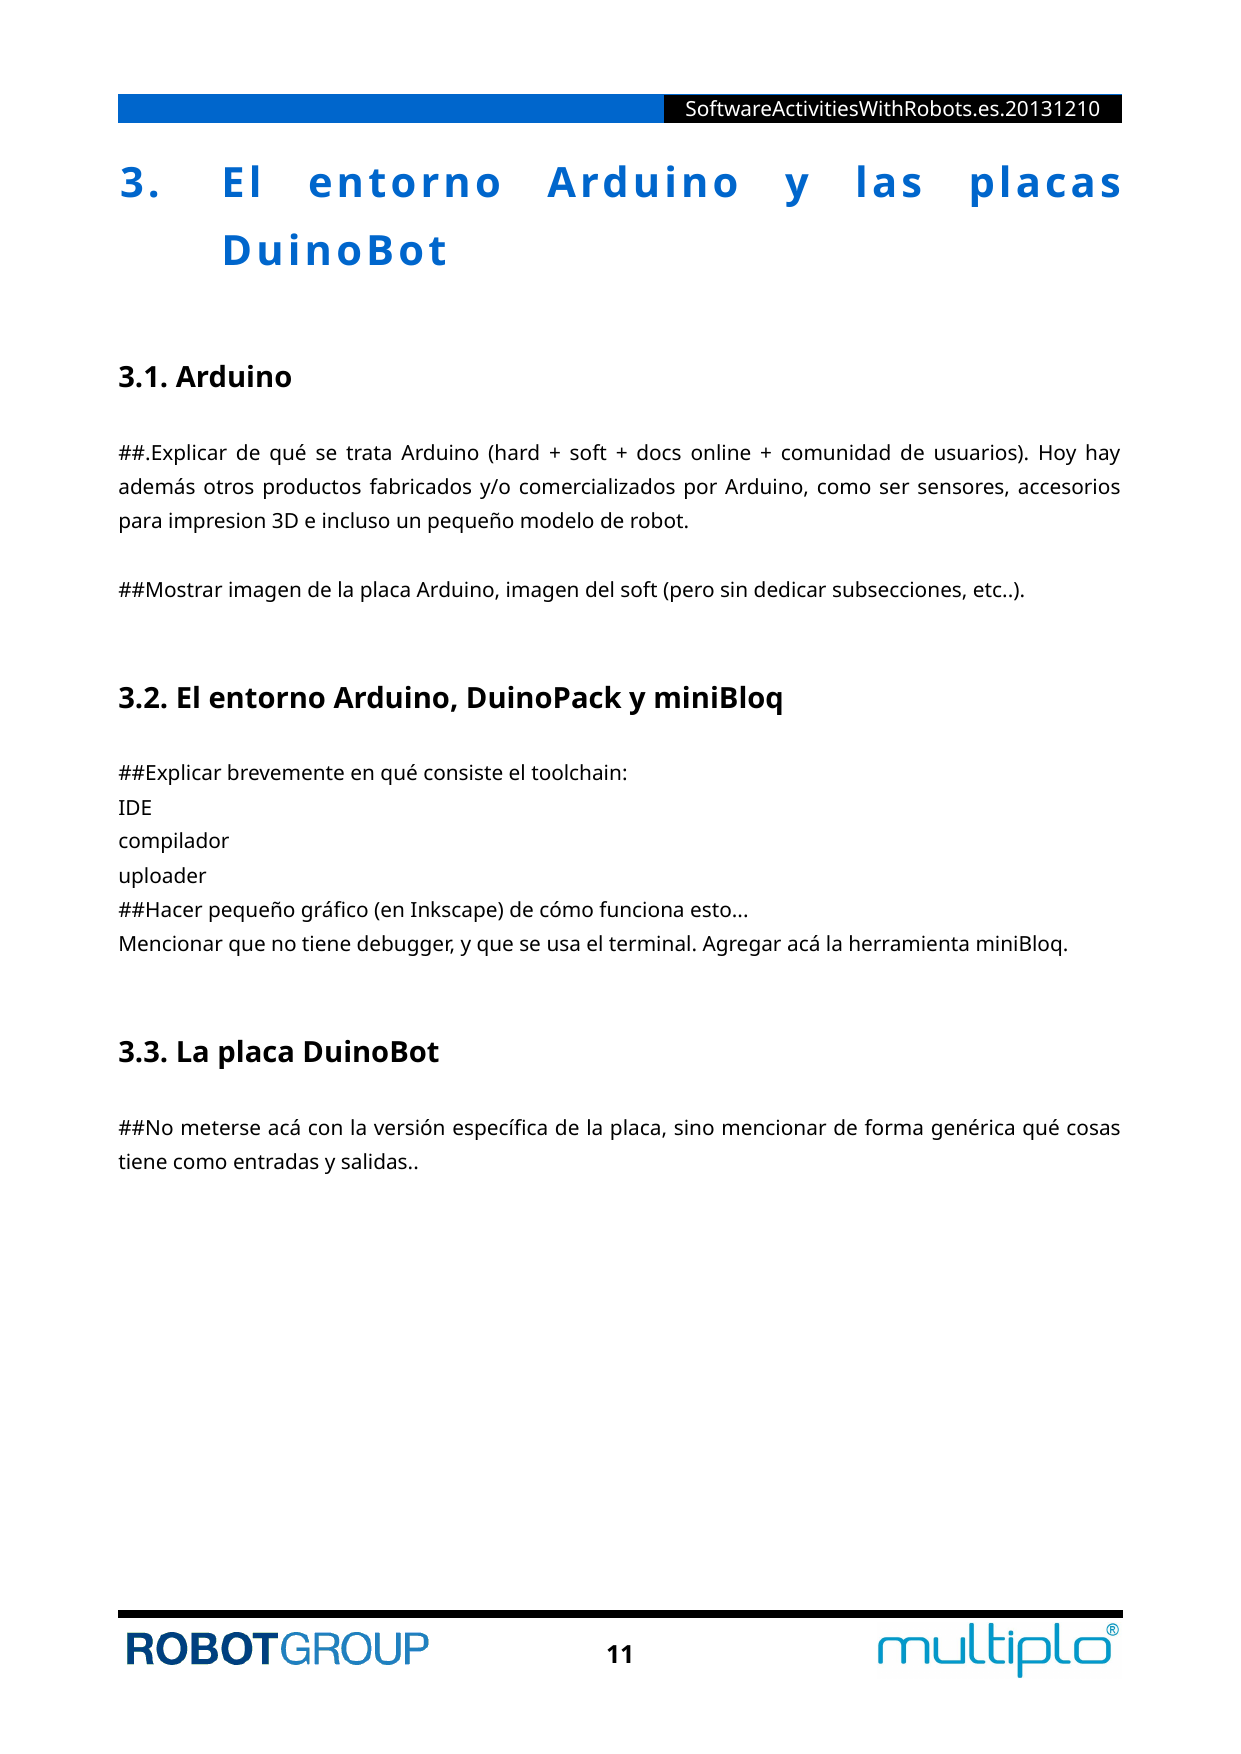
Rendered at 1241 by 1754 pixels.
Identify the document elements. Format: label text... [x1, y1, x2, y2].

text ##.Explicar de qué se trata Arduino (hard + soft + docs online + comunidad de usuarios). Hoy hay además otros productos fabricados y/o comercializados por Arduino, como ser sensores, accesorios para impresion 3D e incluso un pequeño modelo de robot. [118, 438, 1122, 535]
text uploader [118, 861, 1122, 889]
picture [118, 1622, 434, 1673]
text 3.3. La placa DuinoBot [118, 1031, 1122, 1071]
text compilador [118, 827, 1122, 855]
picture [877, 1622, 1123, 1679]
text ##Mostrar imagen de la placa Arduino, imagen del soft (pero sin dedicar subsecciones, etc..). [118, 575, 1122, 603]
text ##Hacer pequeño gráfico (en Inkscape) de cómo funciona esto... [118, 895, 1122, 923]
text 3.2. El entorno Arduino, DuinoPack y miniBloq [118, 677, 1122, 717]
text ##No meterse acá con la versión específica de la placa, sino mencionar de forma genérica qué cosas tiene como entradas y salidas.. [118, 1113, 1122, 1175]
text Mencionar que no tiene debugger, y que se usa el terminal. Agregar acá la herramienta miniBloq. [118, 929, 1122, 957]
text IDE [118, 793, 1122, 821]
text ##Explicar brevemente en qué consiste el toolchain: [118, 758, 1122, 787]
text 3. El entorno Arduino y las placas DuinoBot [120, 152, 1122, 277]
text 3.1. Arduino [118, 357, 1122, 396]
